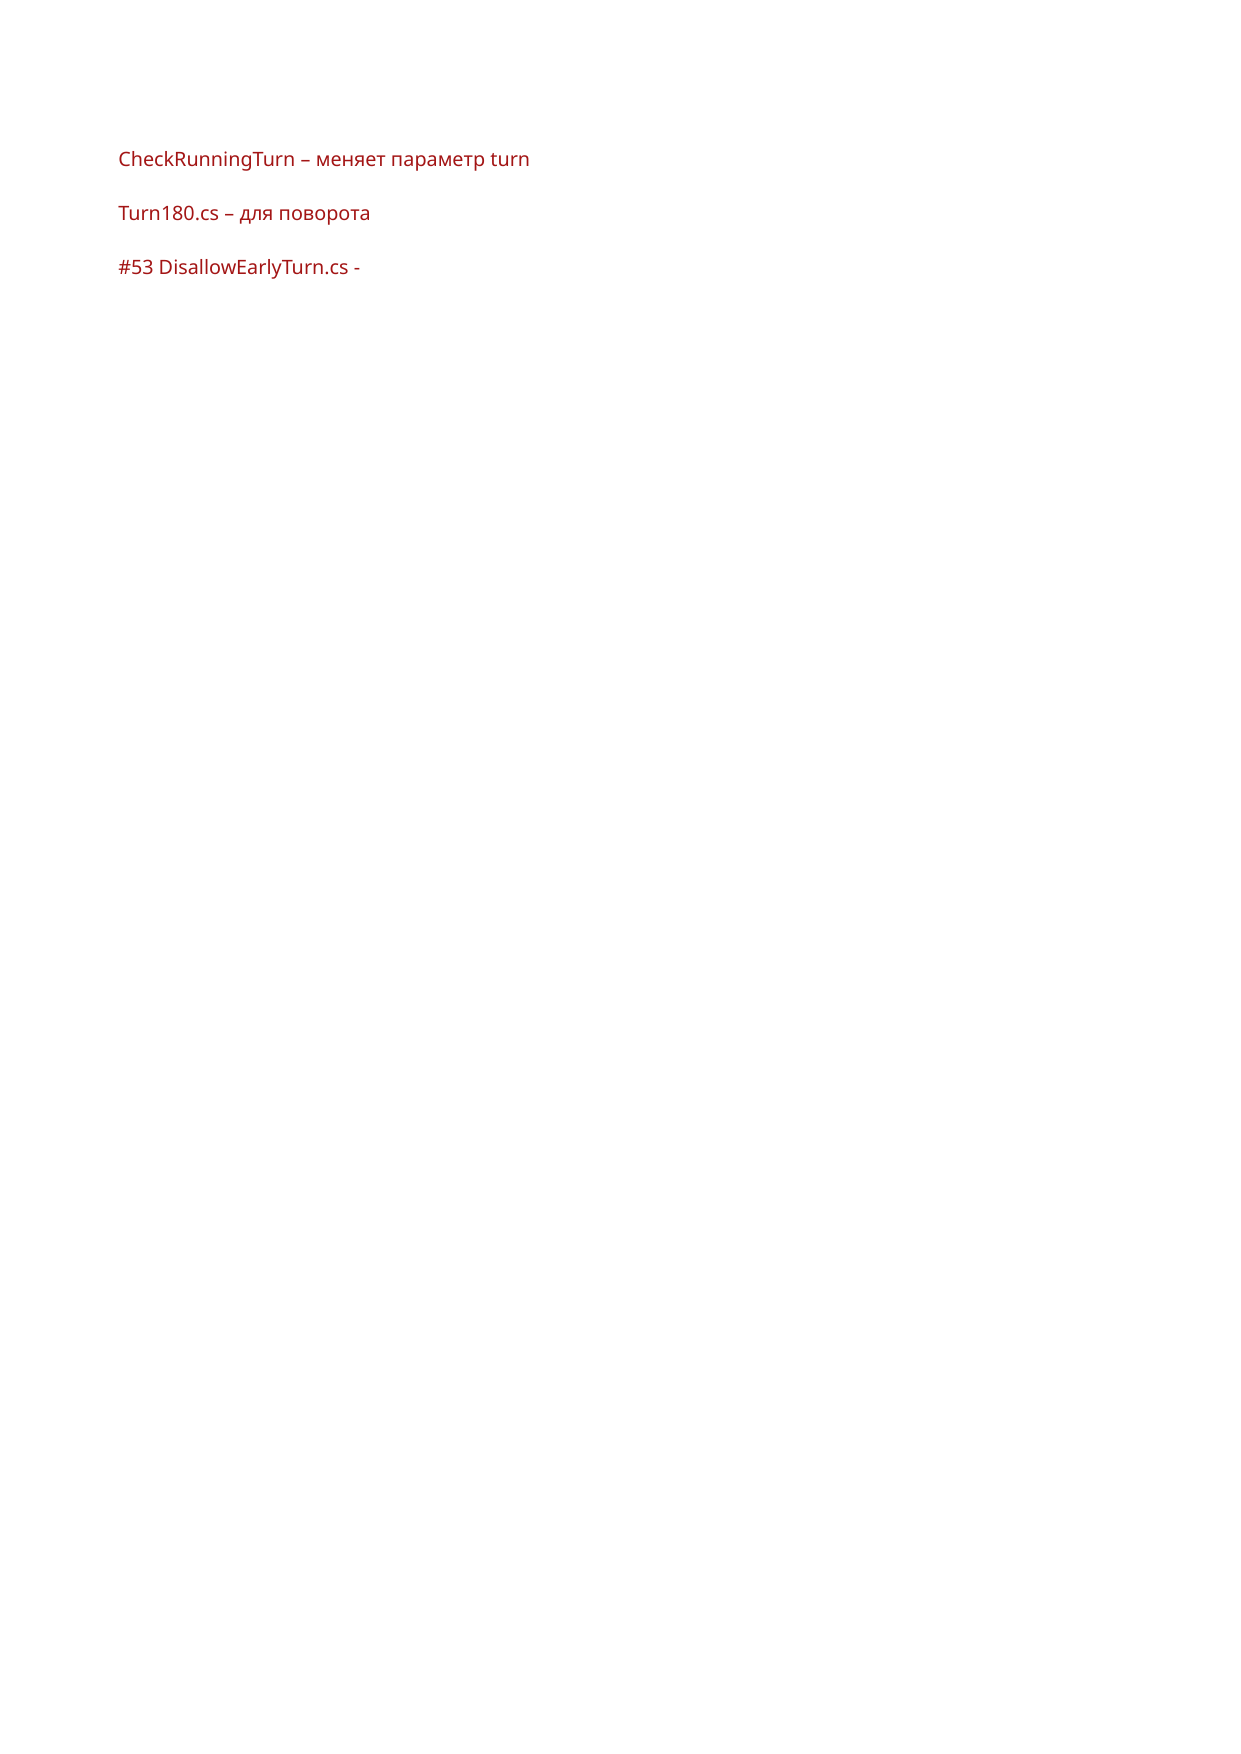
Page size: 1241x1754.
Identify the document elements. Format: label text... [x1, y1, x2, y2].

text #53 DisallowEarlyTurn.cs - [118, 253, 1122, 280]
text Turn180.cs – для поворота [118, 199, 1122, 226]
text CheckRunningTurn – меняет параметр turn [118, 145, 1122, 172]
